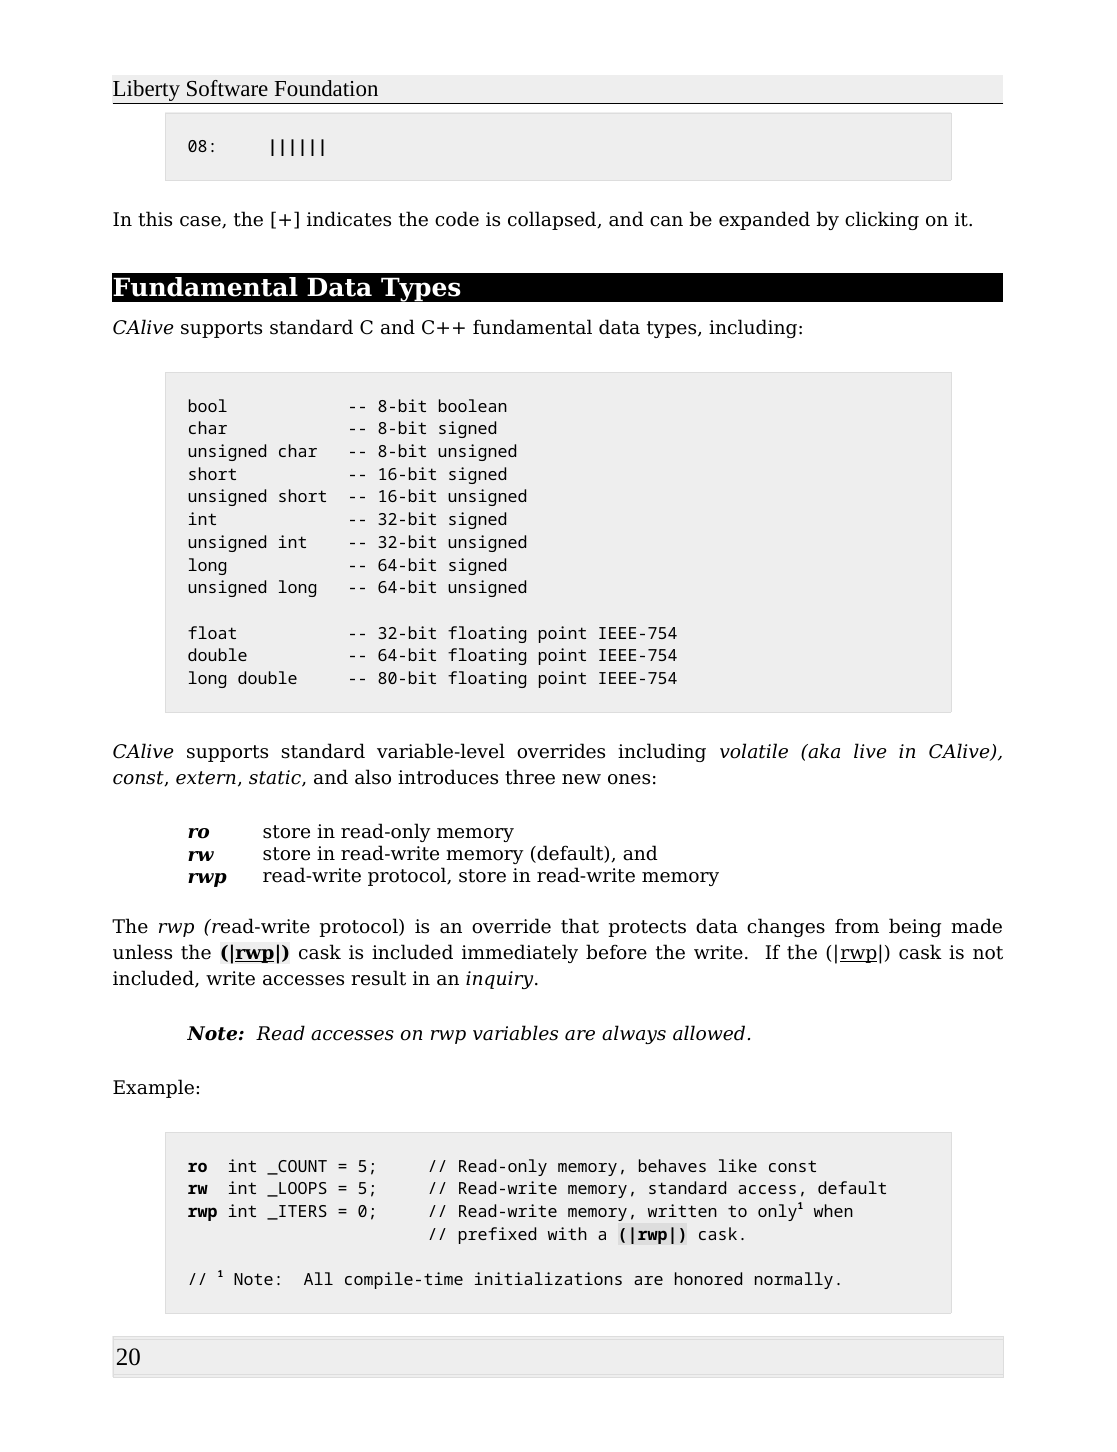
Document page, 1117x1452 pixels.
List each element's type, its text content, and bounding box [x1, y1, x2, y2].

text 08: |||||| [166, 114, 951, 180]
text ro int _COUNT = 5; // Read-only memory, behaves like const rw int _LOOPS = 5; // Read-write memory, standard access, default rwp int _ITERS = 0; // Read-write memory, written to only1 when // prefixed with a (|rwp|) cask. // 1 Note: All compile-time initializations are honored normally. [166, 1133, 951, 1313]
subtitle Fundamental Data Types [112, 273, 1003, 302]
text ro store in read-only memory rw store in read-write memory (default), and rwp read-write protocol, store in read-write memory [112, 821, 1003, 887]
text In this case, the [+] indicates the code is collapsed, and can be expanded by clicking on it. [112, 209, 1003, 231]
text bool -- 8-bit boolean char -- 8-bit signed unsigned char -- 8-bit unsigned short -- 16-bit signed unsigned short -- 16-bit unsigned int -- 32-bit signed unsigned int -- 32-bit unsigned long -- 64-bit signed unsigned long -- 64-bit unsigned float -- 32-bit floating point IEEE-754 double -- 64-bit floating point IEEE-754 long double -- 80-bit floating point IEEE-754 [166, 373, 951, 712]
text CAlive supports standard C and C++ fundamental data types, including: [112, 317, 1003, 339]
text Note: Read accesses on rwp variables are always allowed. [187, 1023, 938, 1045]
text The rwp (read-write protocol) is an override that protects data changes from being made unless the (|rwp|) cask is included immediately before the write. If the (|rwp|) cask is not included, write accesses result in an inquiry. [112, 916, 1003, 990]
text CAlive supports standard variable-level overrides including volatile (aka live in CAlive), const, extern, static, and also introduces three new ones: [112, 741, 1003, 789]
text Example: [112, 1077, 1003, 1099]
